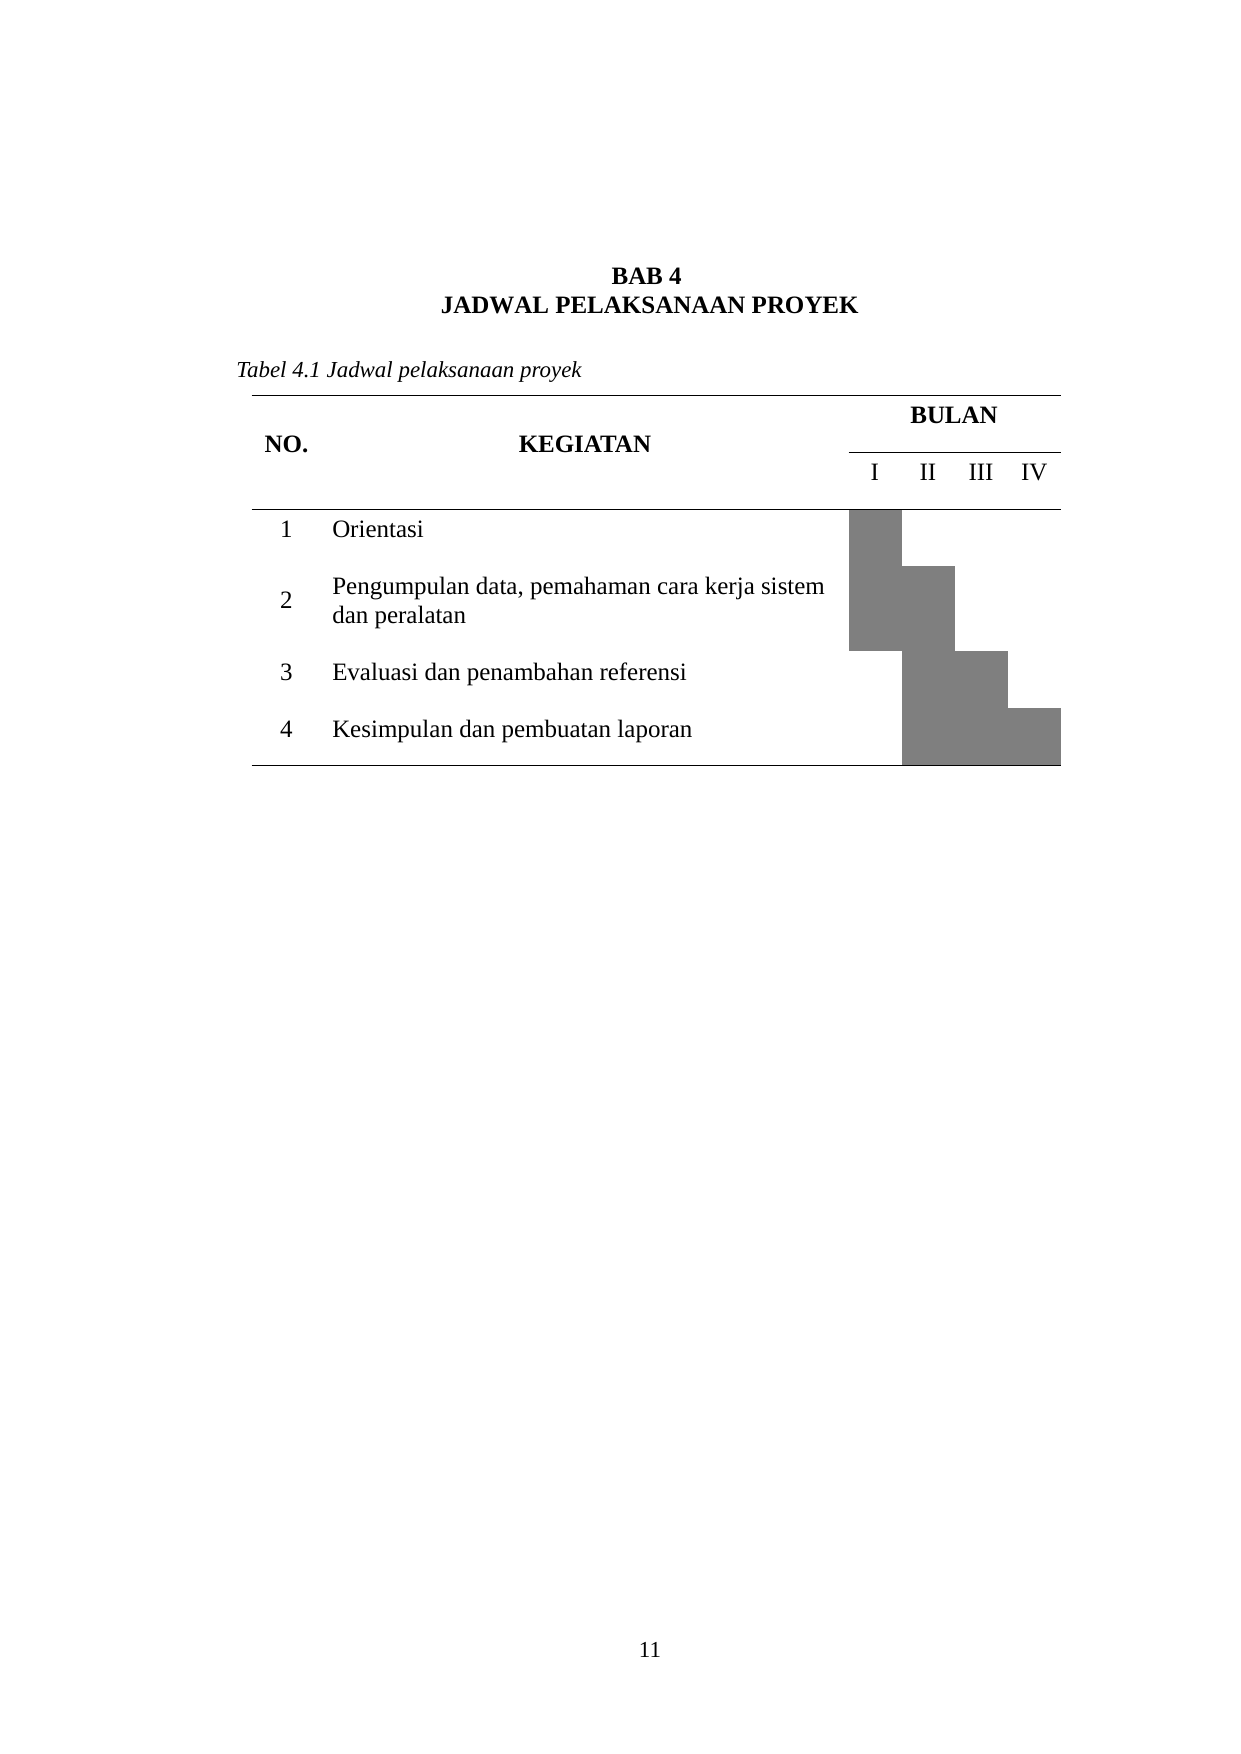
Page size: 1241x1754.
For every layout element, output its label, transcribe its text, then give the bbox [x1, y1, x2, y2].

table_cell I [849, 453, 902, 508]
table_header BULAN [849, 396, 1061, 452]
table_cell [849, 651, 902, 708]
subtitle JADWAL PELAKSANAAN PROYEK [236, 261, 1063, 318]
table_cell Pengumpulan data, pemahaman cara kerja sistem dan peralatan [322, 566, 848, 651]
table_cell [902, 708, 955, 765]
table_cell [902, 566, 955, 651]
table_cell 1 [252, 510, 322, 566]
table_cell III [955, 453, 1008, 508]
table_cell [1008, 651, 1061, 708]
table_cell 3 [252, 651, 322, 708]
table_cell [955, 510, 1008, 566]
table_cell [955, 651, 1008, 708]
table_cell [849, 510, 902, 566]
table_cell Kesimpulan dan pembuatan laporan [322, 708, 848, 765]
table_cell Orientasi [322, 510, 848, 566]
table_cell [849, 708, 902, 765]
table_cell [1008, 708, 1061, 765]
table_cell 4 [252, 708, 322, 765]
table_cell [1008, 566, 1061, 651]
table_cell IV [1008, 453, 1061, 508]
text Tabel 4.1 Jadwal pelaksanaan proyek [236, 356, 1063, 382]
table_cell [955, 566, 1008, 651]
table_cell [902, 651, 955, 708]
table_cell [849, 566, 902, 651]
table_header KEGIATAN [322, 396, 848, 508]
table_cell Evaluasi dan penambahan referensi [322, 651, 848, 708]
table_cell 2 [252, 566, 322, 651]
table_cell II [902, 453, 955, 508]
table_cell [902, 510, 955, 566]
table_cell [1008, 510, 1061, 566]
table_header NO. [252, 396, 322, 508]
table_cell [955, 708, 1008, 765]
